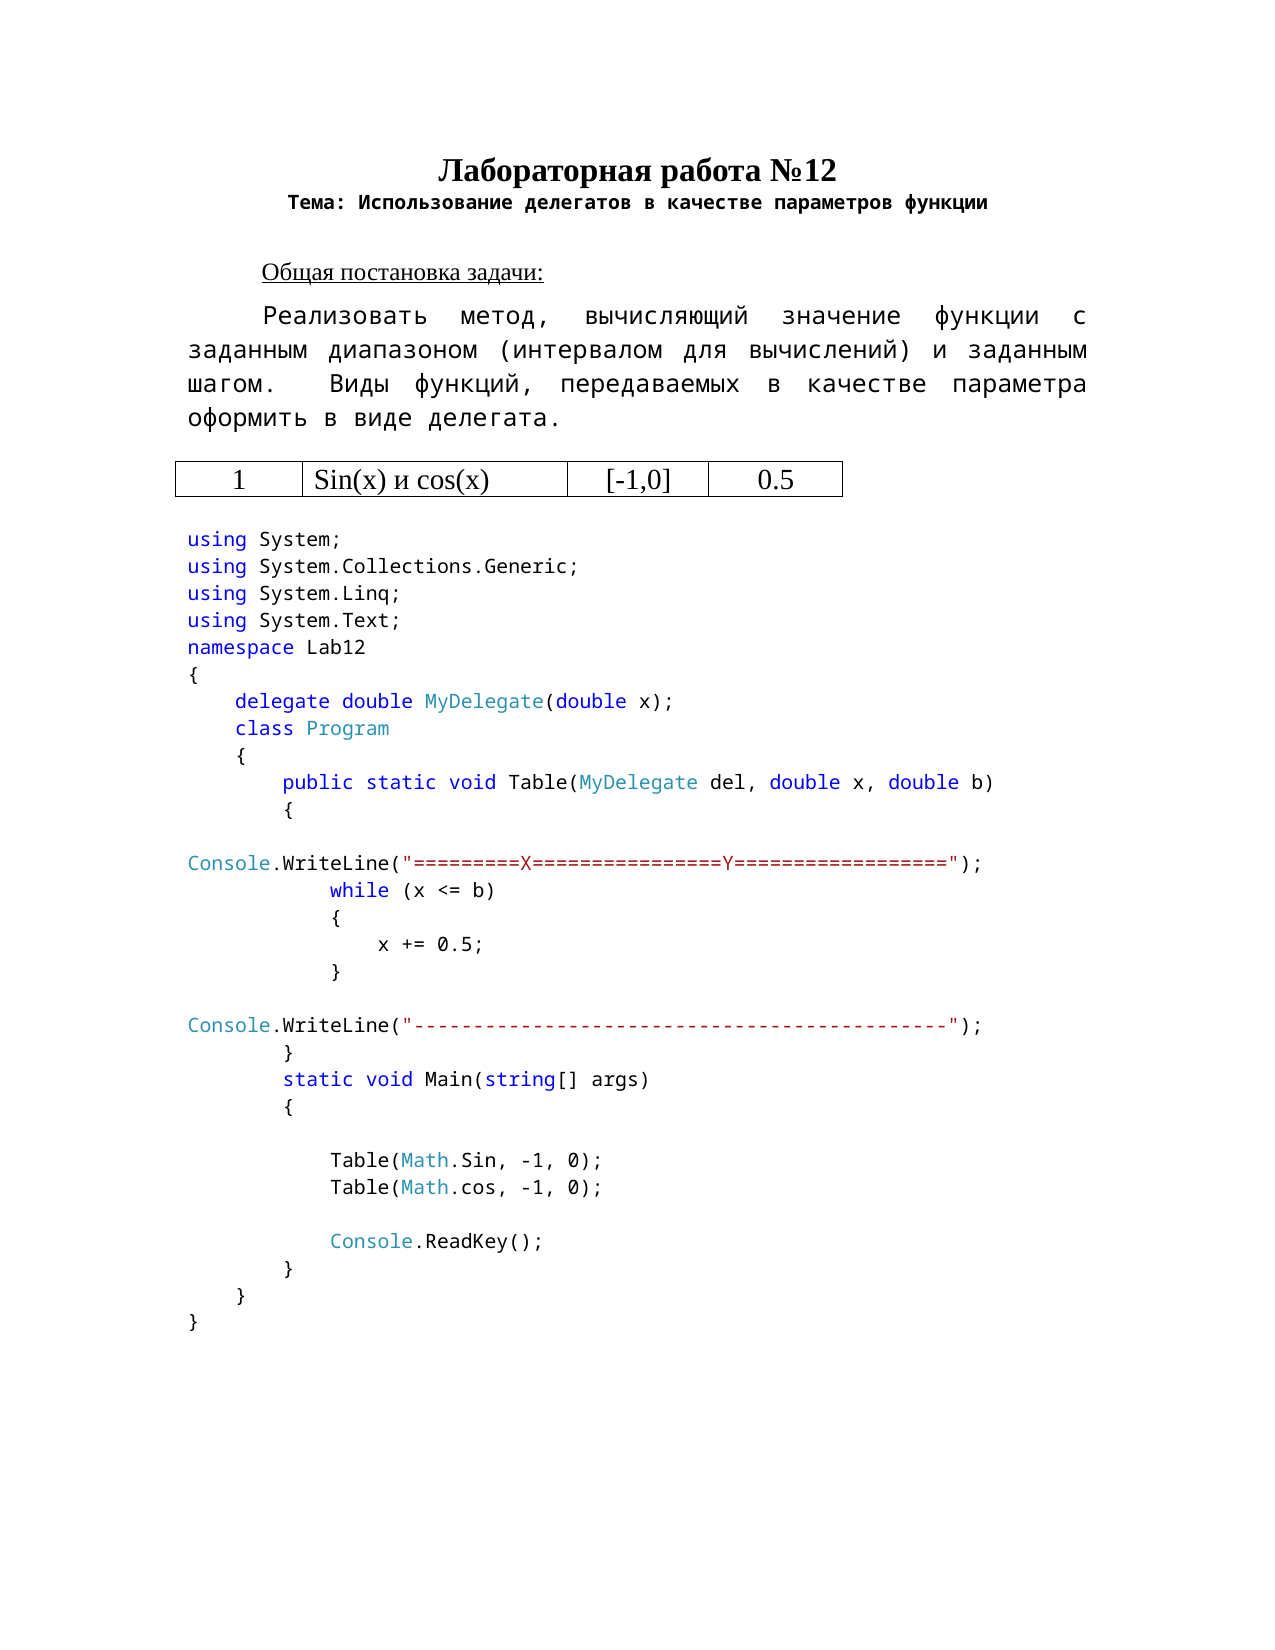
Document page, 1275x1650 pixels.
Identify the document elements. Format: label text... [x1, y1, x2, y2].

table_header Sin(x) и cos(x) [303, 462, 567, 496]
text using System.Collections.Generic; [187, 552, 1087, 579]
text Console.WriteLine("---------------------------------------------"); [187, 984, 1087, 1038]
text using System.Linq; [187, 579, 1087, 606]
text Реализовать метод, вычисляющий значение функции с заданным диапазоном (интервалом для вычислений) и заданным шагом. Виды функций, передаваемых в качестве параметра оформить в виде делегата. [187, 298, 1087, 434]
text while (x <= b) [187, 876, 1087, 903]
text Table(Math.Sin, -1, 0); [187, 1146, 1087, 1173]
text { [187, 1092, 1087, 1119]
text { [187, 795, 1087, 822]
text } [187, 957, 1087, 984]
text x += 0.5; [187, 930, 1087, 957]
table_header 1 [176, 462, 302, 496]
text } [187, 1254, 1087, 1281]
text Console.WriteLine("=========X================Y=================="); [187, 822, 1087, 876]
text delegate double MyDelegate(double x); [187, 687, 1087, 714]
text { [187, 903, 1087, 930]
text using System.Text; [187, 606, 1087, 633]
text Console.ReadKey(); [187, 1227, 1087, 1254]
text using System; [187, 525, 1087, 552]
text } [187, 1038, 1087, 1065]
text Table(Math.cos, -1, 0); [187, 1173, 1087, 1200]
text { [187, 660, 1087, 687]
text { [187, 741, 1087, 768]
text namespace Lab12 [187, 633, 1087, 660]
text } [187, 1281, 1087, 1308]
table_header [-1,0] [568, 462, 708, 496]
text public static void Table(MyDelegate del, double x, double b) [187, 768, 1087, 795]
text } [187, 1308, 1087, 1335]
table_header 0.5 [709, 462, 842, 496]
text class Program [187, 714, 1087, 741]
text Тема: Использование делегатов в качестве параметров функции [187, 188, 1087, 215]
text Лабораторная работа №12 [187, 150, 1087, 188]
text static void Main(string[] args) [187, 1065, 1087, 1092]
text Общая постановка задачи: [187, 257, 1087, 285]
